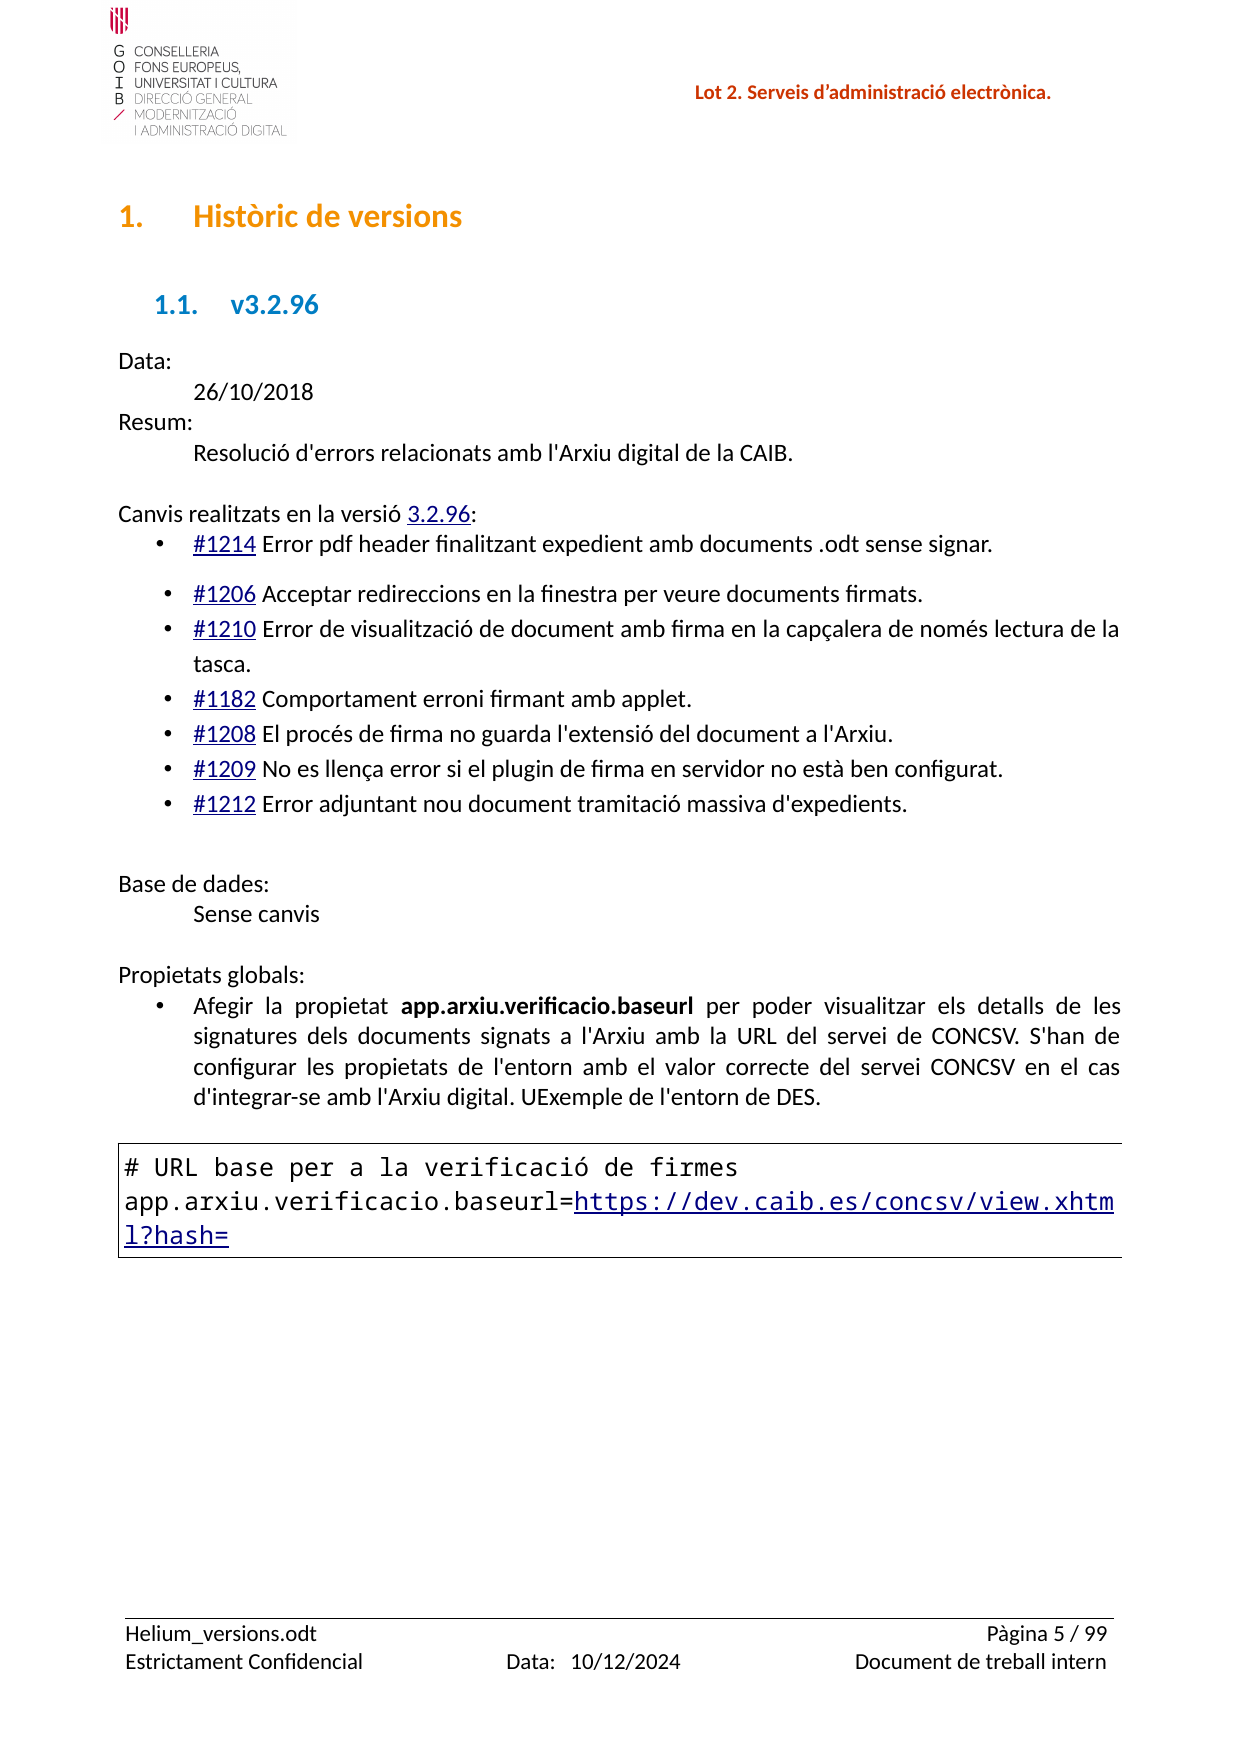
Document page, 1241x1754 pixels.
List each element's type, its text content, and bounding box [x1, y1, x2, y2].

list #1208 El procés de firma no guarda l'extensió del document a l'Arxiu. [164, 718, 1122, 748]
list Afegir la propietat app.arxiu.verificacio.baseurl per poder visualitzar els detalls de les signatures dels documents signats a l'Arxiu amb la URL del servei de CONCSV. S'han de configurar les propietats de l'entorn amb el valor correcte del servei CONCSV en el cas d'integrar-se amb l'Arxiu digital. UExemple de l'entorn de DES. [156, 990, 1122, 1112]
text Data: [118, 345, 1122, 376]
text Canvis realitzats en la versió 3.2.96: [118, 498, 1122, 528]
list #1206 Acceptar redireccions en la finestra per veure documents firmats. [164, 578, 1122, 608]
table_header # URL base per a la verificació de firmes app.arxiu.verificacio.baseurl=https://dev.caib.es/concsv/view.xhtml?hash= [119, 1144, 1122, 1257]
text Resum: [118, 406, 1122, 437]
text Resolució d'errors relacionats amb l'Arxiu digital de la CAIB. [118, 437, 1122, 467]
text Propietats globals: [118, 959, 1122, 990]
picture [100, 0, 297, 144]
list #1210 Error de visualització de document amb firma en la capçalera de només lectura de la tasca. [164, 613, 1122, 678]
list #1212 Error adjuntant nou document tramitació massiva d'expedients. [164, 788, 1122, 818]
text 26/10/2018 [118, 376, 1122, 406]
subtitle v3.2.96 [153, 286, 1122, 321]
text Base de dades: [118, 868, 1122, 898]
subtitle Històric de versions [118, 195, 1122, 236]
list #1182 Comportament erroni firmant amb applet. [164, 683, 1122, 713]
list #1209 No es llença error si el plugin de firma en servidor no està ben configurat. [164, 753, 1122, 783]
list #1214 Error pdf header finalitzant expedient amb documents .odt sense signar. [156, 528, 1122, 559]
text Sense canvis [118, 898, 1122, 929]
